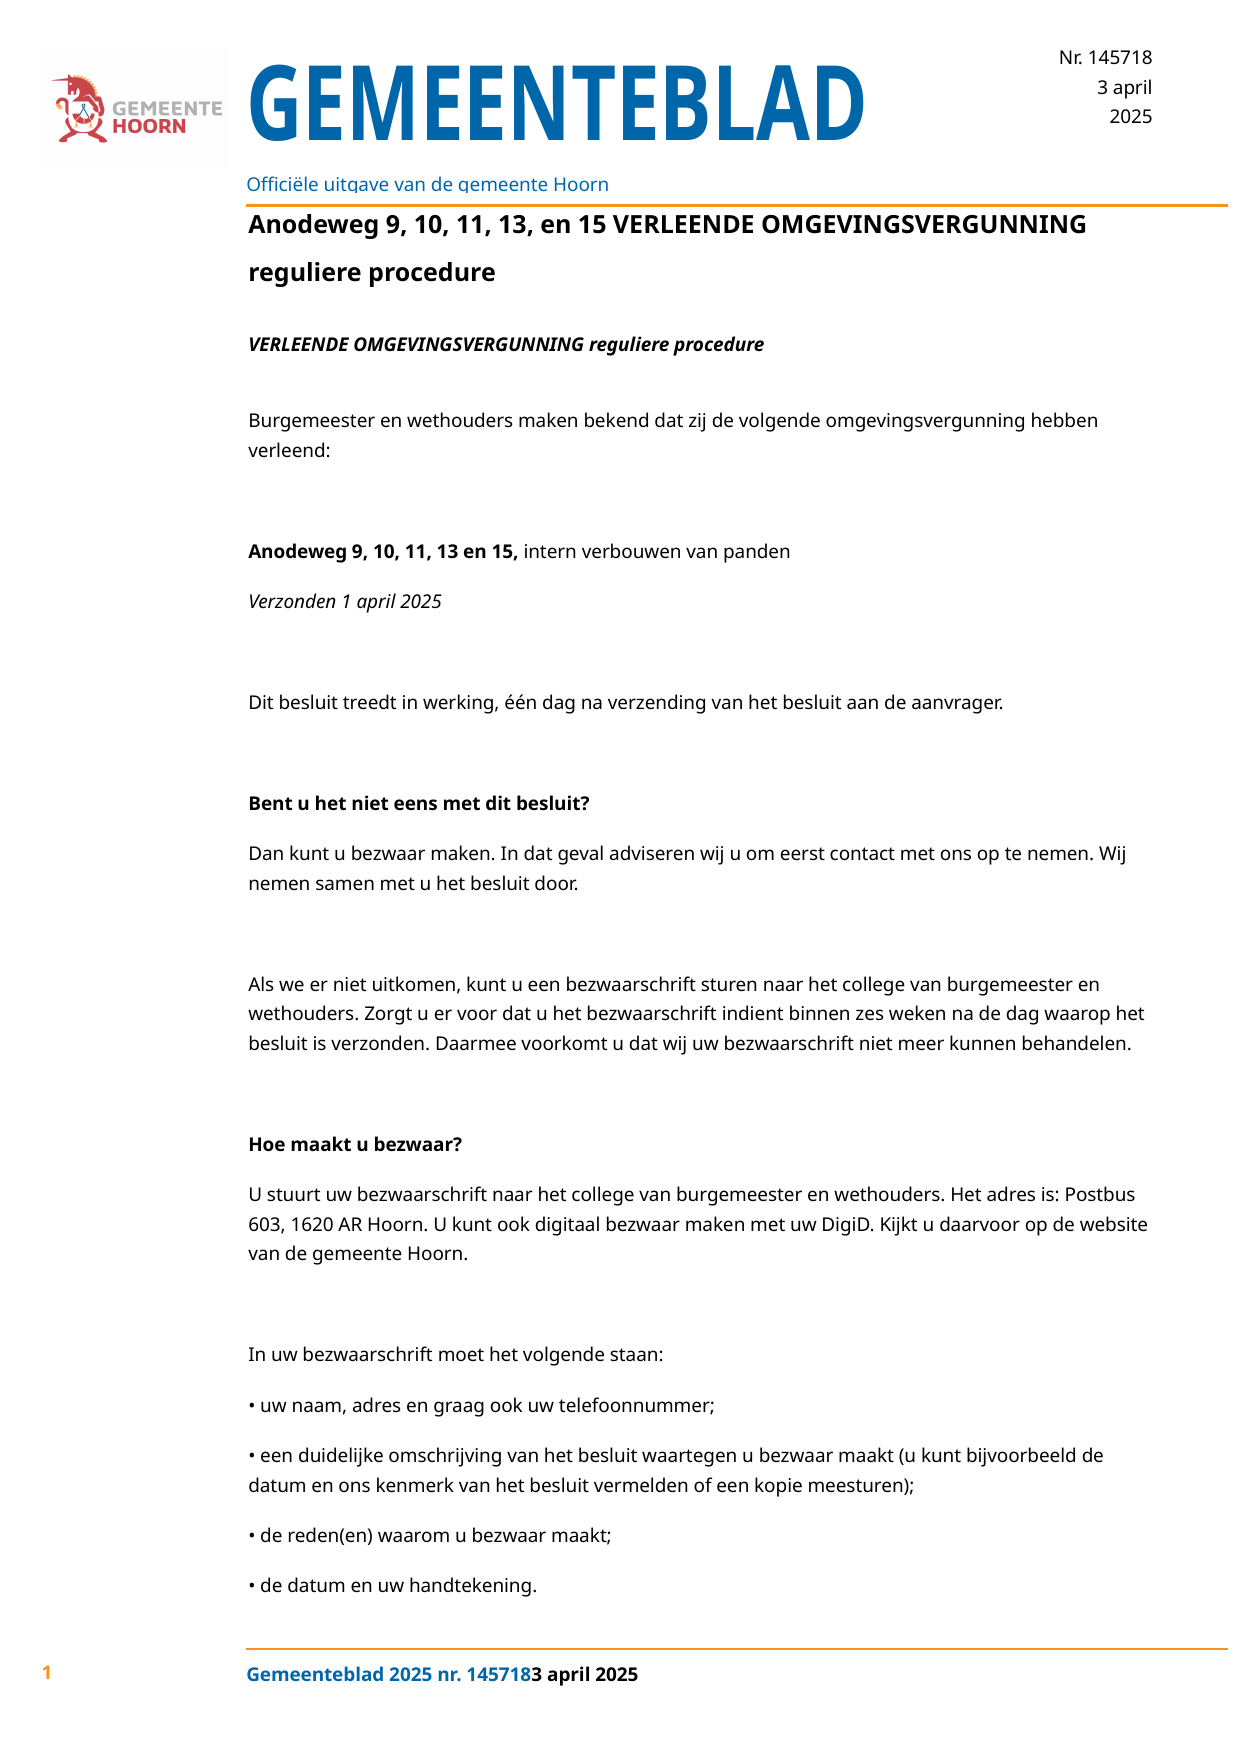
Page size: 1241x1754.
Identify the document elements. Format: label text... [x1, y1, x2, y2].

text Anodeweg 9, 10, 11, 13 en 15, intern verbouwen van panden [248, 538, 1152, 564]
text Dit besluit treedt in werking, één dag na verzending van het besluit aan de aanvrager. [248, 689, 1152, 715]
text • de datum en uw handtekening. [248, 1573, 1152, 1598]
text • de reden(en) waarom u bezwaar maakt; [248, 1522, 1152, 1548]
text U stuurt uw bezwaarschrift naar het college van burgemeester en wethouders. Het adres is: Postbus 603, 1620 AR Hoorn. U kunt ook digitaal bezwaar maken met uw DigiD. Kijkt u daarvoor op de website van de gemeente Hoorn. [248, 1181, 1152, 1266]
text Burgemeester en wethouders maken bekend dat zij de volgende omgevingsvergunning hebben verleend: [248, 408, 1152, 463]
text Als we er niet uitkomen, kunt u een bezwaarschrift sturen naar het college van burgemeester en wethouders. Zorgt u er voor dat u het bezwaarschrift indient binnen zes weken na de dag waarop het besluit is verzonden. Daarmee voorkomt u dat wij uw bezwaarschrift niet meer kunnen behandelen. [248, 971, 1152, 1056]
picture [41, 47, 231, 172]
text Hoe maakt u bezwaar? [248, 1131, 1152, 1157]
text VERLEENDE OMGEVINGSVERGUNNING reguliere procedure [248, 331, 1152, 357]
text In uw bezwaarschrift moet het volgende staan: [248, 1341, 1152, 1367]
text Anodeweg 9, 10, 11, 13, en 15 VERLEENDE OMGEVINGSVERGUNNING reguliere procedure [248, 207, 1152, 288]
text • een duidelijke omschrijving van het besluit waartegen u bezwaar maakt (u kunt bijvoorbeeld de datum en ons kenmerk van het besluit vermelden of een kopie meesturen); [248, 1442, 1152, 1497]
text Dan kunt u bezwaar maken. In dat geval adviseren wij u om eerst contact met ons op te nemen. Wij nemen samen met u het besluit door. [248, 841, 1152, 896]
text Bent u het niet eens met dit besluit? [248, 790, 1152, 816]
text • uw naam, adres en graag ook uw telefoonnummer; [248, 1392, 1152, 1417]
text Verzonden 1 april 2025 [248, 588, 1152, 614]
